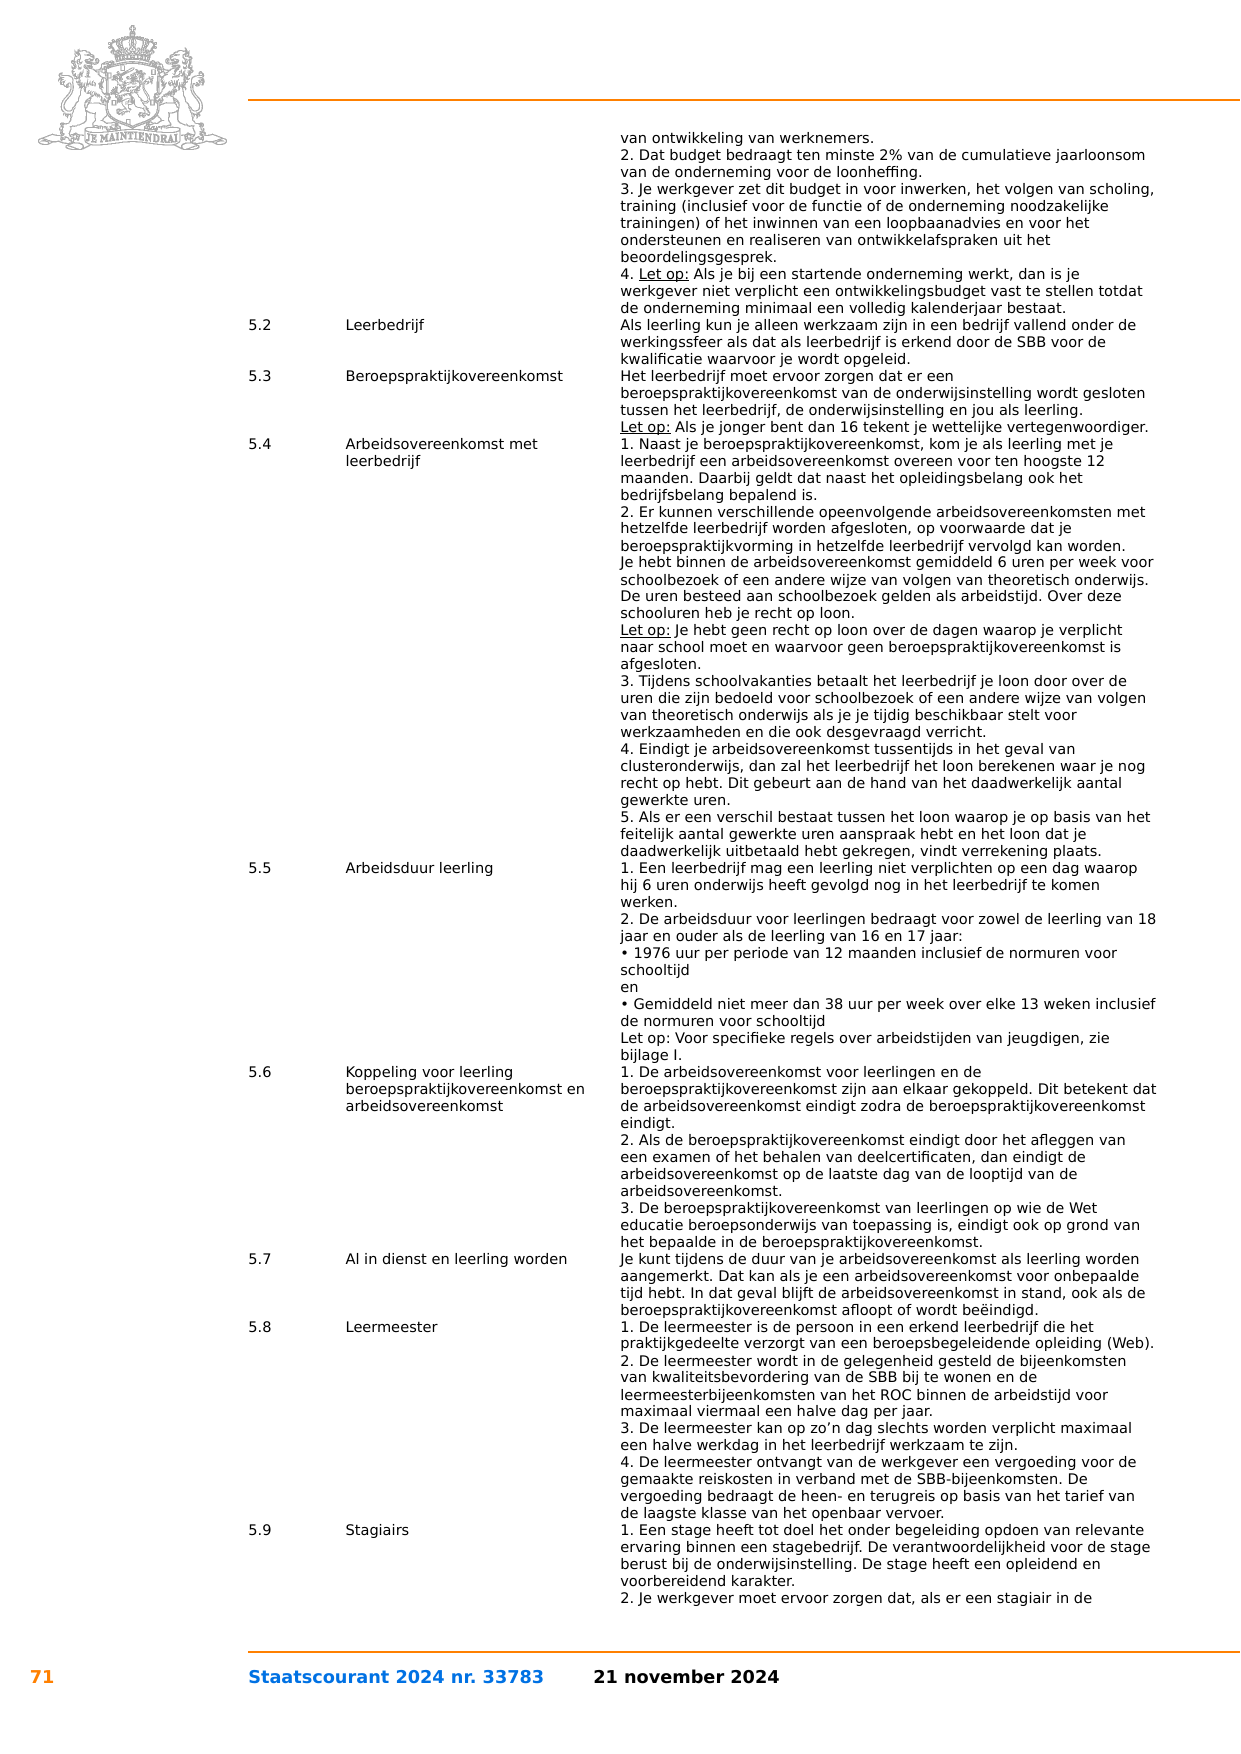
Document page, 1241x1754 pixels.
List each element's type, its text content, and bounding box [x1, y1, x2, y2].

picture [38, 25, 227, 150]
table_cell Koppeling voor leerling beroepspraktijkovereenkomst en arbeidsovereenkomst [340, 1064, 614, 1251]
table_cell Arbeidsovereenkomst met leerbedrijf [340, 436, 614, 860]
table_cell Beroepspraktijkovereenkomst [340, 368, 614, 436]
table_cell Als leerling kun je alleen werkzaam zijn in een bedrijf vallend onder de werkingssfeer als dat als leerbedrijf is erkend door de SBB voor de kwalificatie waarvoor je wordt opgeleid. [614, 317, 1163, 368]
table_cell 5.7 [248, 1251, 339, 1318]
table_cell 1. De arbeidsovereenkomst voor leerlingen en de beroepspraktijkovereenkomst zijn aan elkaar gekoppeld. Dit betekent dat de arbeidsovereenkomst eindigt zodra de beroepspraktijkovereenkomst eindigt. 2. Als de beroepspraktijkovereenkomst eindigt door het afleggen van een examen of het behalen van deelcertificaten, dan eindigt de arbeidsovereenkomst op de laatste dag van de looptijd van de arbeidsovereenkomst. 3. De beroepspraktijkovereenkomst van leerlingen op wie de Wet educatie beroepsonderwijs van toepassing is, eindigt ook op grond van het bepaalde in de beroepspraktijkovereenkomst. [614, 1064, 1163, 1251]
table_cell 5.6 [248, 1064, 339, 1251]
table_cell Leermeester [340, 1319, 614, 1522]
table_cell Leerbedrijf [340, 317, 614, 368]
table_cell 1. Een stage heeft tot doel het onder begeleiding opdoen van relevante ervaring binnen een stagebedrijf. De verantwoordelijkheid voor de stage berust bij de onderwijsinstelling. De stage heeft een opleidend en voorbereidend karakter. 2. Je werkgever moet ervoor zorgen dat, als er een stagiair in de [614, 1522, 1163, 1607]
table_cell 5.9 [248, 1522, 339, 1607]
table_cell Stagiairs [340, 1522, 614, 1607]
table_cell Arbeidsduur leerling [340, 860, 614, 1064]
table_cell 1. Naast je beroepspraktijkovereenkomst, kom je als leerling met je leerbedrijf een arbeidsovereenkomst overeen voor ten hoogste 12 maanden. Daarbij geldt dat naast het opleidingsbelang ook het bedrijfsbelang bepalend is. 2. Er kunnen verschillende opeenvolgende arbeidsovereenkomsten met hetzelfde leerbedrijf worden afgesloten, op voorwaarde dat je beroepspraktijkvorming in hetzelfde leerbedrijf vervolgd kan worden. Je hebt binnen de arbeidsovereenkomst gemiddeld 6 uren per week voor schoolbezoek of een andere wijze van volgen van theoretisch onderwijs. De uren besteed aan schoolbezoek gelden als arbeidstijd. Over deze schooluren heb je recht op loon. Let op: Je hebt geen recht op loon over de dagen waarop je verplicht naar school moet en waarvoor geen beroepspraktijkovereenkomst is afgesloten. 3. Tijdens schoolvakanties betaalt het leerbedrijf je loon door over de uren die zijn bedoeld voor schoolbezoek of een andere wijze van volgen van theoretisch onderwijs als je je tijdig beschikbaar stelt voor werkzaamheden en die ook desgevraagd verricht. 4. Eindigt je arbeidsovereenkomst tussentijds in het geval van clusteronderwijs, dan zal het leerbedrijf het loon berekenen waar je nog recht op hebt. Dit gebeurt aan de hand van het daadwerkelijk aantal gewerkte uren. 5. Als er een verschil bestaat tussen het loon waarop je op basis van het feitelijk aantal gewerkte uren aanspraak hebt en het loon dat je daadwerkelijk uitbetaald hebt gekregen, vindt verrekening plaats. [614, 436, 1163, 860]
table_cell Je kunt tijdens de duur van je arbeidsovereenkomst als leerling worden aangemerkt. Dat kan als je een arbeidsovereenkomst voor onbepaalde tijd hebt. In dat geval blijft de arbeidsovereenkomst in stand, ook als de beroepspraktijkovereenkomst afloopt of wordt beëindigd. [614, 1251, 1163, 1318]
table_cell 1. Een leerbedrijf mag een leerling niet verplichten op een dag waarop hij 6 uren onderwijs heeft gevolgd nog in het leerbedrijf te komen werken. 2. De arbeidsduur voor leerlingen bedraagt voor zowel de leerling van 18 jaar en ouder als de leerling van 16 en 17 jaar: • 1976 uur per periode van 12 maanden inclusief de normuren voor schooltijd en • Gemiddeld niet meer dan 38 uur per week over elke 13 weken inclusief de normuren voor schooltijd Let op: Voor specifieke regels over arbeidstijden van jeugdigen, zie bijlage I. [614, 860, 1163, 1064]
table_cell [340, 130, 614, 317]
table_cell Al in dienst en leerling worden [340, 1251, 614, 1318]
table_cell Het leerbedrijf moet ervoor zorgen dat er een beroepspraktijkovereenkomst van de onderwijsinstelling wordt gesloten tussen het leerbedrijf, de onderwijsinstelling en jou als leerling. Let op: Als je jonger bent dan 16 tekent je wettelijke vertegenwoordiger. [614, 368, 1163, 436]
table_cell [248, 130, 339, 317]
table_cell 5.8 [248, 1319, 339, 1522]
table_cell 5.2 [248, 317, 339, 368]
table_cell 5.4 [248, 436, 339, 860]
table_cell 1. De leermeester is de persoon in een erkend leerbedrijf die het praktijkgedeelte verzorgt van een beroepsbegeleidende opleiding (Web). 2. De leermeester wordt in de gelegenheid gesteld de bijeenkomsten van kwaliteitsbevordering van de SBB bij te wonen en de leermeesterbijeenkomsten van het ROC binnen de arbeidstijd voor maximaal viermaal een halve dag per jaar. 3. De leermeester kan op zo’n dag slechts worden verplicht maximaal een halve werkdag in het leerbedrijf werkzaam te zijn. 4. De leermeester ontvangt van de werkgever een vergoeding voor de gemaakte reiskosten in verband met de SBB-bijeenkomsten. De vergoeding bedraagt de heen- en terugreis op basis van het tarief van de laagste klasse van het openbaar vervoer. [614, 1319, 1163, 1522]
table_cell 5.5 [248, 860, 339, 1064]
table_cell 5.3 [248, 368, 339, 436]
table_cell van ontwikkeling van werknemers. 2. Dat budget bedraagt ten minste 2% van de cumulatieve jaarloonsom van de onderneming voor de loonheffing. 3. Je werkgever zet dit budget in voor inwerken, het volgen van scholing, training (inclusief voor de functie of de onderneming noodzakelijke trainingen) of het inwinnen van een loopbaanadvies en voor het ondersteunen en realiseren van ontwikkelafspraken uit het beoordelingsgesprek. 4. Let op: Als je bij een startende onderneming werkt, dan is je werkgever niet verplicht een ontwikkelingsbudget vast te stellen totdat de onderneming minimaal een volledig kalenderjaar bestaat. [614, 130, 1163, 317]
